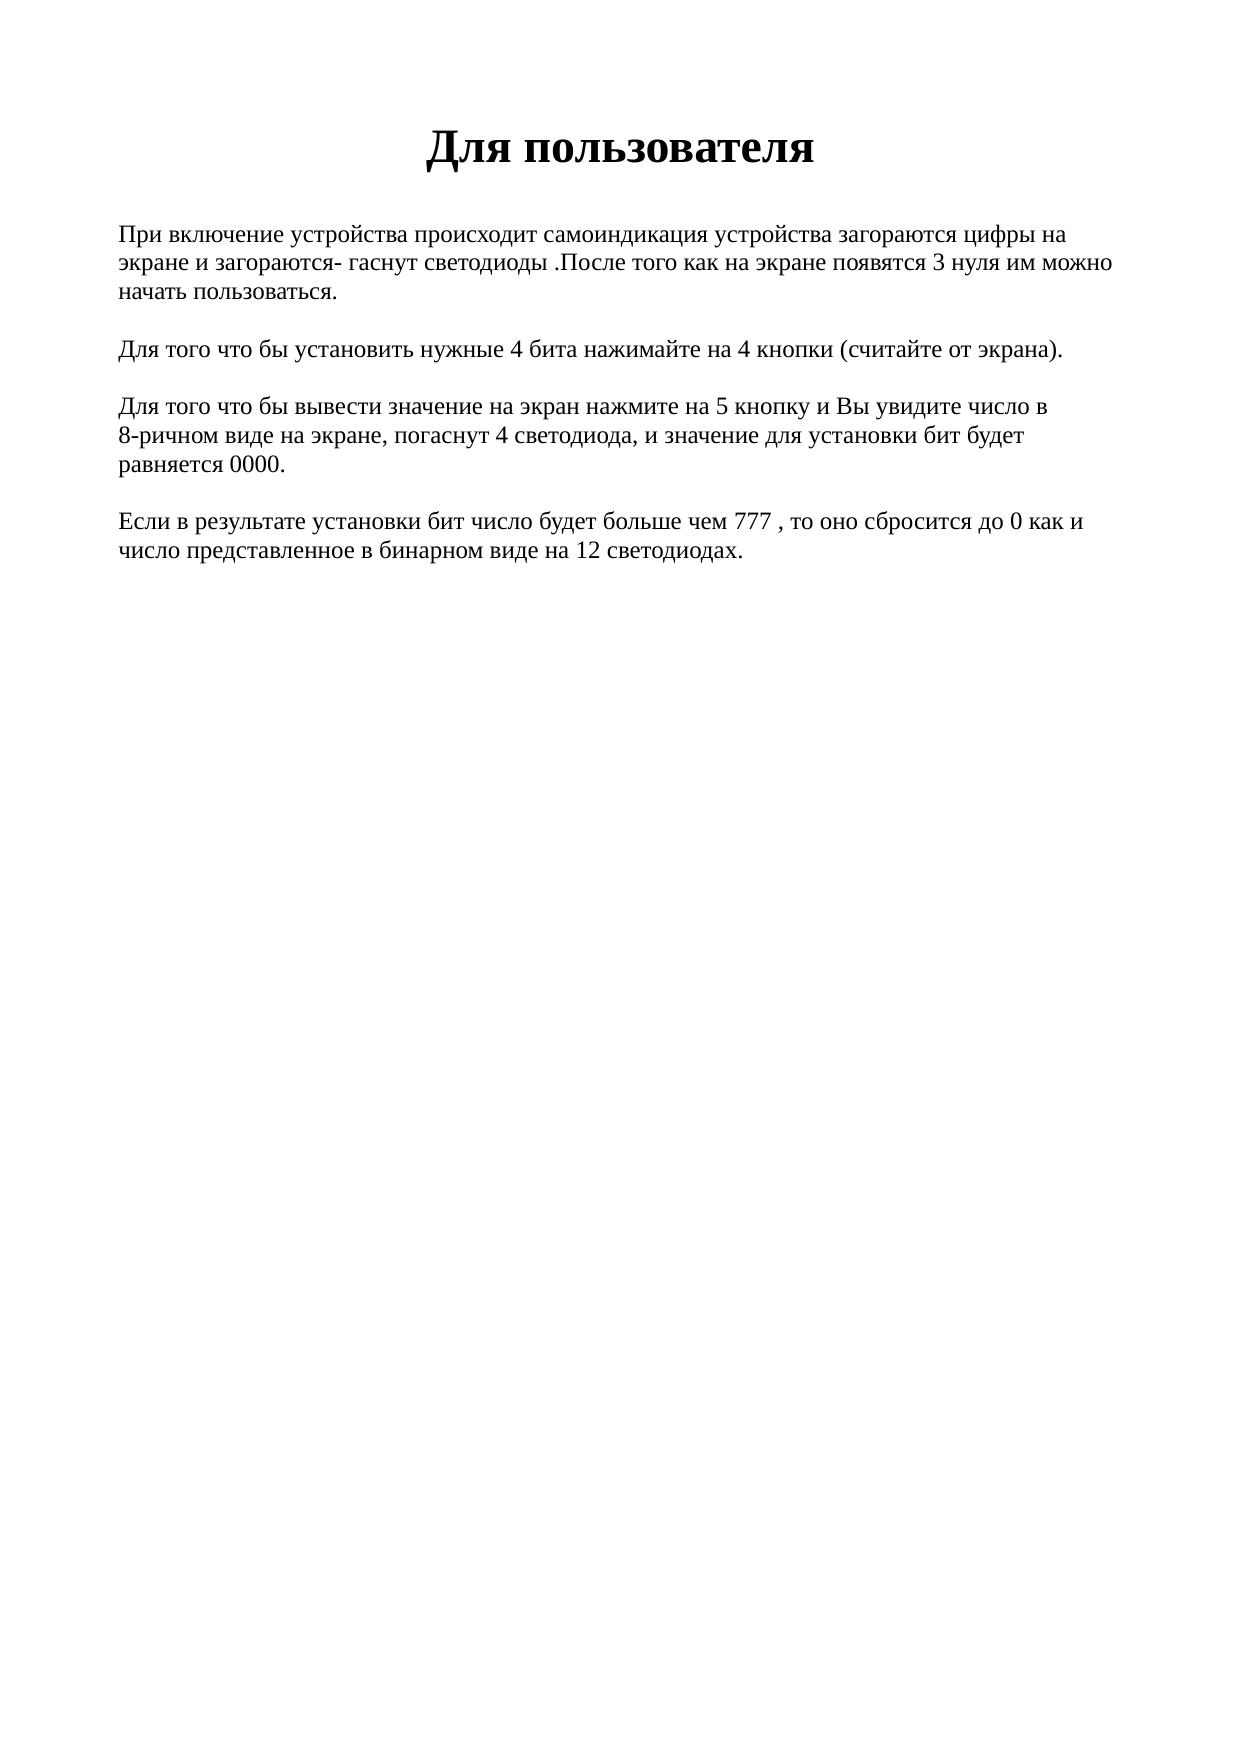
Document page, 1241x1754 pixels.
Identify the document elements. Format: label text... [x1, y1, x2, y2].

text Для того что бы установить нужные 4 бита нажимайте на 4 кнопки (считайте от экрана). [118, 334, 1122, 362]
text При включение устройства происходит самоиндикация устройства загораются цифры на экране и загораются- гаснут светодиоды .После того как на экране появятся 3 нуля им можно начать пользоваться. [118, 219, 1122, 305]
text Для того что бы вывести значение на экран нажмите на 5 кнопку и Вы увидите число в [118, 391, 1122, 420]
text Если в результате установки бит число будет больше чем 777 , то оно сбросится до 0 как и число представленное в бинарном виде на 12 светодиодах. [118, 506, 1122, 564]
text 8-ричном виде на экране, погаснут 4 светодиода, и значение для установки бит будет равняется 0000. [118, 420, 1122, 477]
text Для пользователя [118, 118, 1122, 173]
